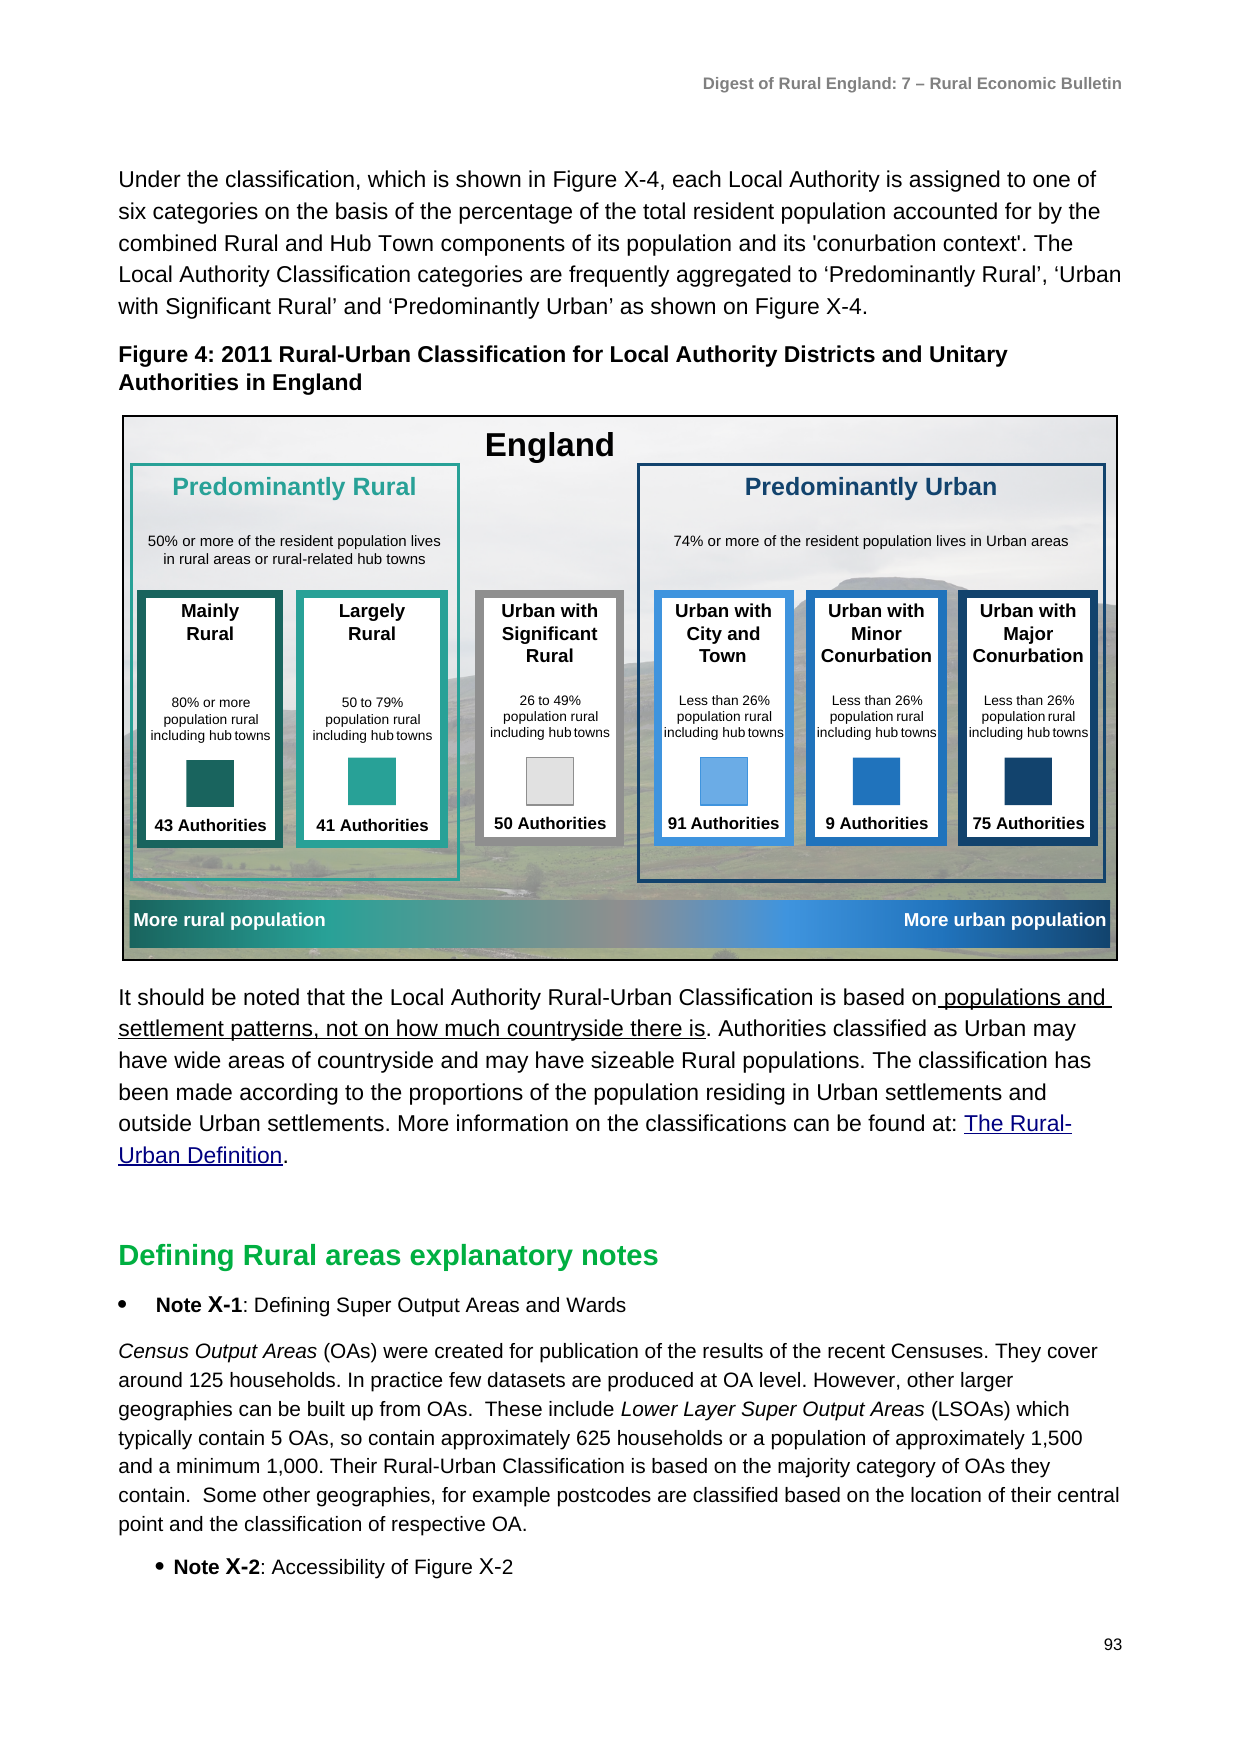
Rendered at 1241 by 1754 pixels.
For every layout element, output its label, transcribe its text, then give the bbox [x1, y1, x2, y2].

list Note X-2: Accessibility of Figure X-2 [156, 1553, 1122, 1579]
list Note X-1: Defining Super Output Areas and Wards [118, 1291, 1122, 1317]
text Figure 4: 2011 Rural-Urban Classification for Local Authority Districts and Unitary Authorities in England [118, 341, 1122, 395]
text Census Output Areas (OAs) were created for publication of the results of the recent Censuses. They cover around 125 households. In practice few datasets are produced at OA level. However, other larger geographies can be built up from OAs. These include Lower Layer Super Output Areas (LSOAs) which typically contain 5 OAs, so contain approximately 625 households or a population of approximately 1,500 and a minimum 1,000. Their Rural-Urban Classification is based on the majority category of OAs they contain. Some other geographies, for example postcodes are classified based on the location of their central point and the classification of respective OA. [118, 1339, 1122, 1536]
text Under the classification, which is shown in Figure X-4, each Local Authority is assigned to one of six categories on the basis of the percentage of the total resident population accounted for by the combined Rural and Hub Town components of its population and its 'conurbation context'. The Local Authority Classification categories are frequently aggregated to ‘Predominantly Rural’, ‘Urban with Significant Rural’ and ‘Predominantly Urban’ as shown on Figure X-4. [118, 166, 1122, 319]
text Defining Rural areas explanatory notes [118, 1238, 1122, 1272]
text It should be noted that the Local Authority Rural-Urban Classification is based on populations and settlement patterns, not on how much countryside there is. Authorities classified as Urban may have wide areas of countryside and may have sizeable Rural populations. The classification has been made according to the proportions of the population residing in Urban settlements and outside Urban settlements. More information on the classifications can be found at: The Rural-Urban Definition. [118, 984, 1122, 1168]
